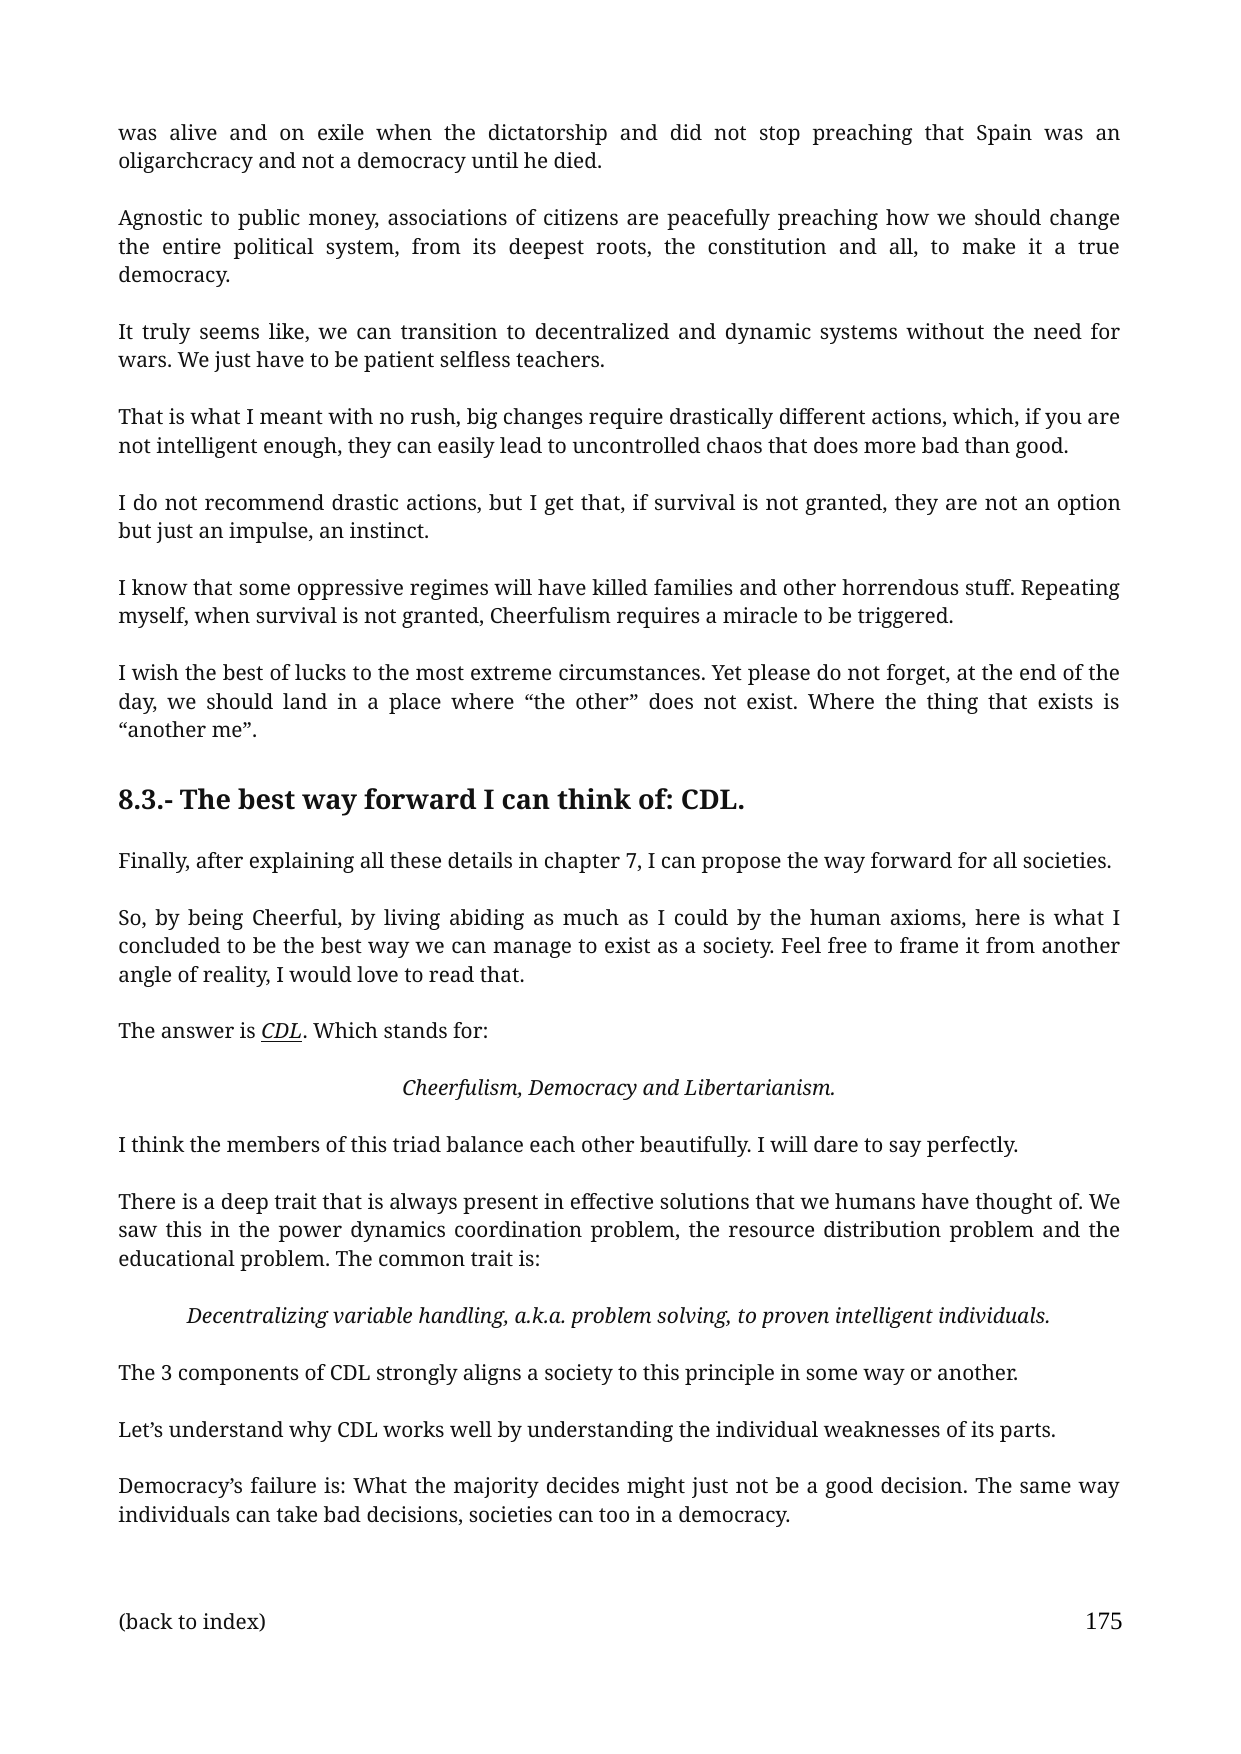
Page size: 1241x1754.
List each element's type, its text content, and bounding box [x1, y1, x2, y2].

text It truly seems like, we can transition to decentralized and dynamic systems without the need for wars. We just have to be patient selfless teachers. [118, 317, 1122, 374]
text I think the members of this triad balance each other beautifully. I will dare to say perfectly. [118, 1130, 1122, 1159]
text Let’s understand why CDL works well by understanding the individual weaknesses of its parts. [118, 1415, 1122, 1443]
text Cheerfulism, Democracy and Libertarianism. [118, 1073, 1122, 1102]
text There is a deep trait that is always present in effective solutions that we humans have thought of. We saw this in the power dynamics coordination problem, the resource distribution problem and the educational problem. The common trait is: [118, 1187, 1122, 1272]
text Agnostic to public money, associations of citizens are peacefully preaching how we should change the entire political system, from its deepest roots, the constitution and all, to make it a true democracy. [118, 203, 1122, 289]
text So, by being Cheerful, by living abiding as much as I could by the human axioms, here is what I concluded to be the best way we can manage to exist as a society. Feel free to frame it from another angle of reality, I would love to read that. [118, 903, 1122, 988]
text The 3 components of CDL strongly aligns a society to this principle in some way or another. [118, 1358, 1122, 1386]
text Decentralizing variable handling, a.k.a. problem solving, to proven intelligent individuals. [118, 1301, 1122, 1329]
text I know that some oppressive regimes will have killed families and other horrendous stuff. Repeating myself, when survival is not granted, Cheerfulism requires a miracle to be triggered. [118, 573, 1122, 630]
text I wish the best of lucks to the most extreme circumstances. Yet please do not forget, at the end of the day, we should land in a place where “the other” does not exist. Where the thing that exists is “another me”. [118, 658, 1122, 744]
text That is what I meant with no rush, big changes require drastically different actions, which, if you are not intelligent enough, they can easily lead to uncontrolled chaos that does more bad than good. [118, 402, 1122, 459]
text was alive and on exile when the dictatorship and did not stop preaching that Spain was an oligarchcracy and not a democracy until he died. [118, 118, 1122, 175]
text The answer is CDL. Which stands for: [118, 1017, 1122, 1045]
text I do not recommend drastic actions, but I get that, if survival is not granted, they are not an option but just an impulse, an instinct. [118, 488, 1122, 545]
text 8.3.- The best way forward I can think of: CDL. [118, 781, 1122, 817]
text Democracy’s failure is: What the majority decides might just not be a good decision. The same way individuals can take bad decisions, societies can too in a democracy. [118, 1472, 1122, 1528]
text Finally, after explaining all these details in chapter 7, I can propose the way forward for all societies. [118, 846, 1122, 874]
